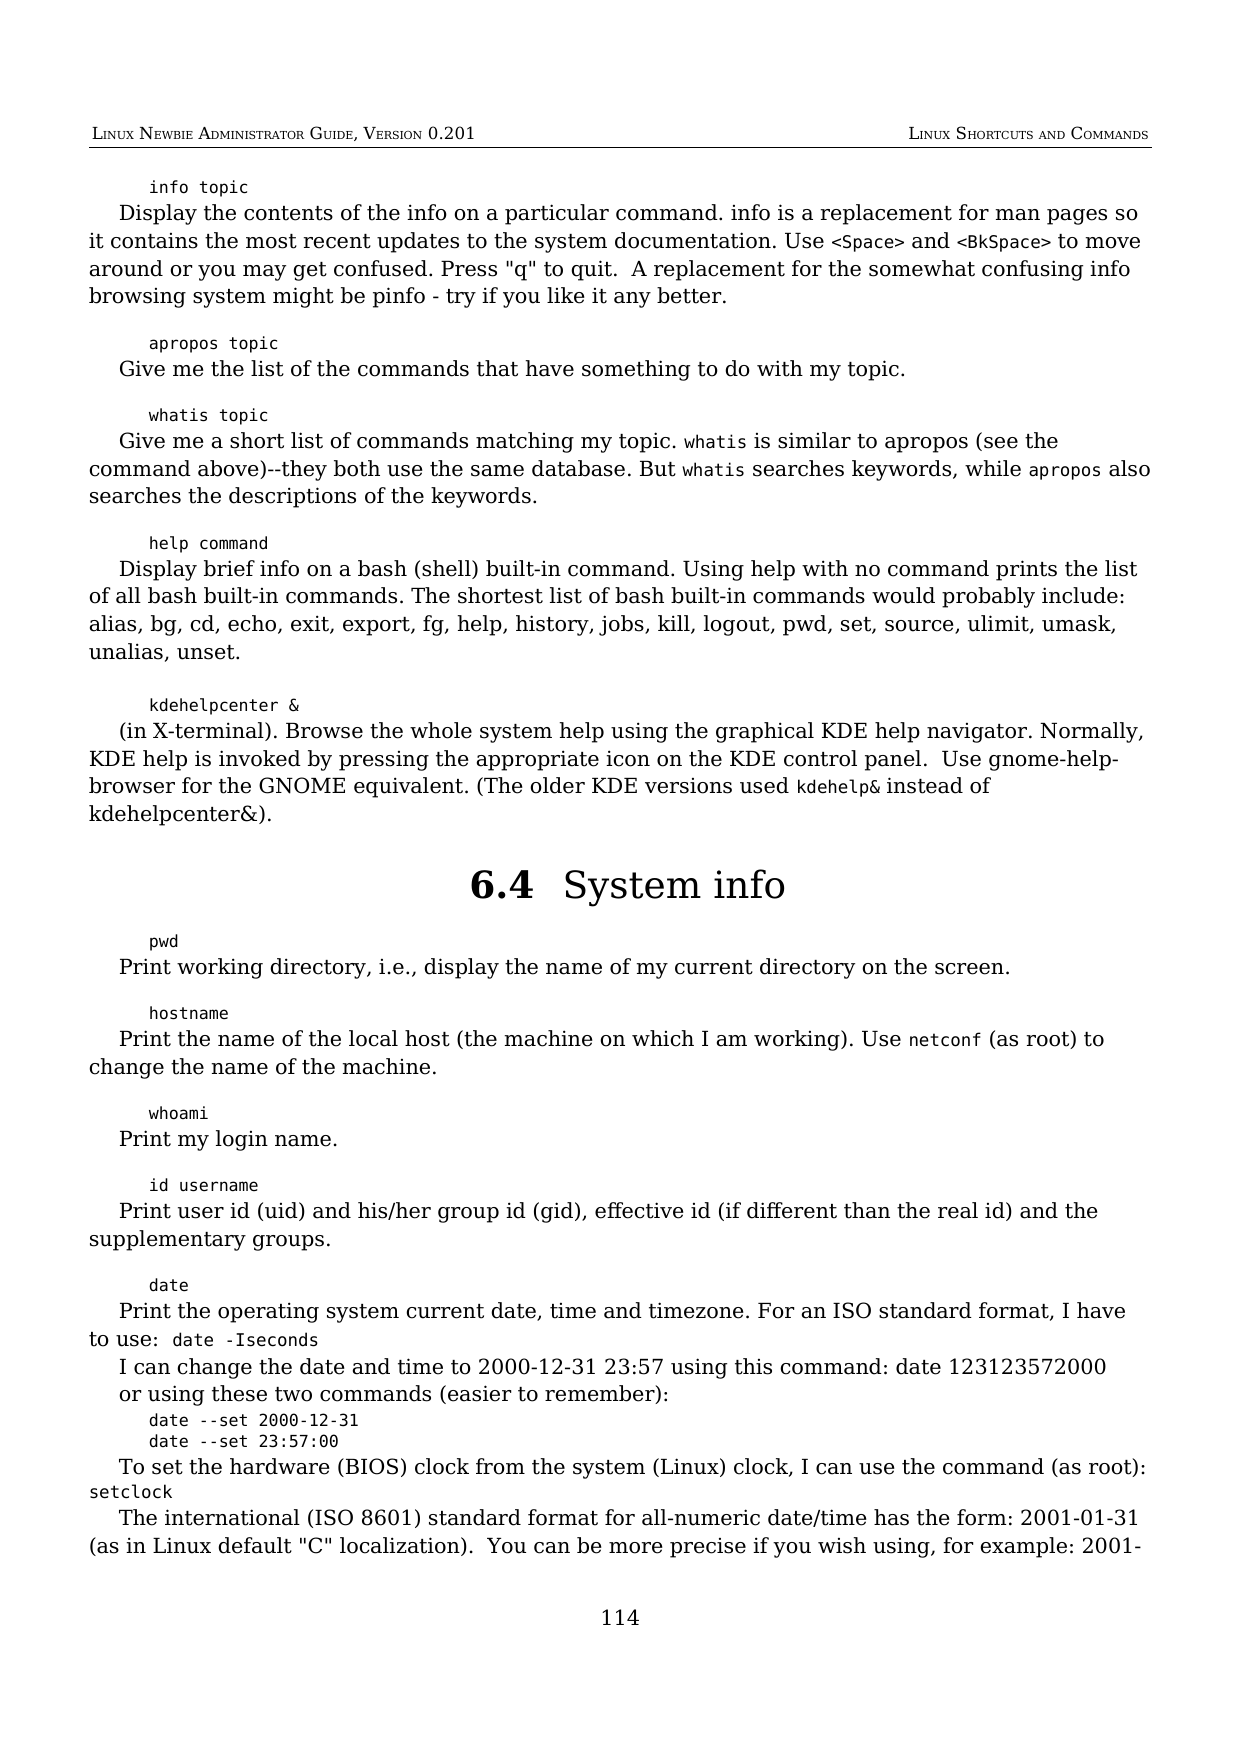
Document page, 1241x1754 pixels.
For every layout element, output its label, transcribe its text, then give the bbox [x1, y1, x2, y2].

text I can change the date and time to 2000-12-31 23:57 using this command: date 123123572000 [88, 1355, 1152, 1379]
text Print the name of the local host (the machine on which I am working). Use netconf (as root) to change the name of the machine. [88, 1027, 1152, 1079]
text help command [148, 534, 1152, 553]
text or using these two commands (easier to remember): [88, 1383, 1152, 1407]
text Give me a short list of commands matching my topic. whatis is similar to apropos (see the command above)--they both use the same database. But whatis searches keywords, while apropos also searches the descriptions of the keywords. [88, 429, 1152, 509]
text Print the operating system current date, time and timezone. For an ISO standard format, I have to use: date -Iseconds [88, 1299, 1152, 1351]
text date --set 23:57:00 [148, 1432, 1152, 1451]
text (in X-terminal). Browse the whole system help using the graphical KDE help navigator. Normally, KDE help is invoked by pressing the appropriate icon on the KDE control panel. Use gnome-help-browser for the GNOME equivalent. (The older KDE versions used kdehelp& instead of kdehelpcenter&). [88, 719, 1152, 827]
text Print user id (uid) and his/her group id (gid), effective id (if different than the real id) and the supplementary groups. [88, 1199, 1152, 1251]
text apropos topic [148, 334, 1152, 353]
text To set the hardware (BIOS) clock from the system (Linux) clock, I can use the command (as root): setclock [88, 1455, 1152, 1503]
text kdehelpcenter & [148, 696, 1152, 715]
text id username [148, 1176, 1152, 1196]
text hostname [148, 1004, 1152, 1023]
text whatis topic [148, 406, 1152, 425]
text pwd [148, 932, 1152, 951]
text Print my login name. [88, 1127, 1152, 1151]
text Display the contents of the info on a particular command. info is a replacement for man pages so it contains the most recent updates to the system documentation. Use <Space> and <BkSpace> to move around or you may get confused. Press "q" to quit. A replacement for the somewhat confusing info browsing system might be pinfo - try if you like it any better. [88, 201, 1152, 309]
text date --set 2000-12-31 [148, 1410, 1152, 1430]
text Display brief info on a bash (shell) built-in command. Using help with no command prints the list of all bash built-in commands. The shortest list of bash built-in commands would probably include: alias, bg, cd, echo, exit, export, fg, help, history, jobs, kill, logout, pwd, set, source, ulimit, umask, unalias, unset. [88, 557, 1152, 664]
text date [148, 1276, 1152, 1296]
text Give me the list of the commands that have something to do with my topic. [88, 357, 1152, 381]
subtitle System info [88, 863, 1152, 907]
text info topic [148, 178, 1152, 198]
text Print working directory, i.e., display the name of my current directory on the screen. [88, 955, 1152, 979]
text The international (ISO 8601) standard format for all-numeric date/time has the form: 2001-01-31 (as in Linux default "C" localization). You can be more precise if you wish using, for example: 2001- [88, 1506, 1152, 1558]
text whoami [148, 1104, 1152, 1123]
